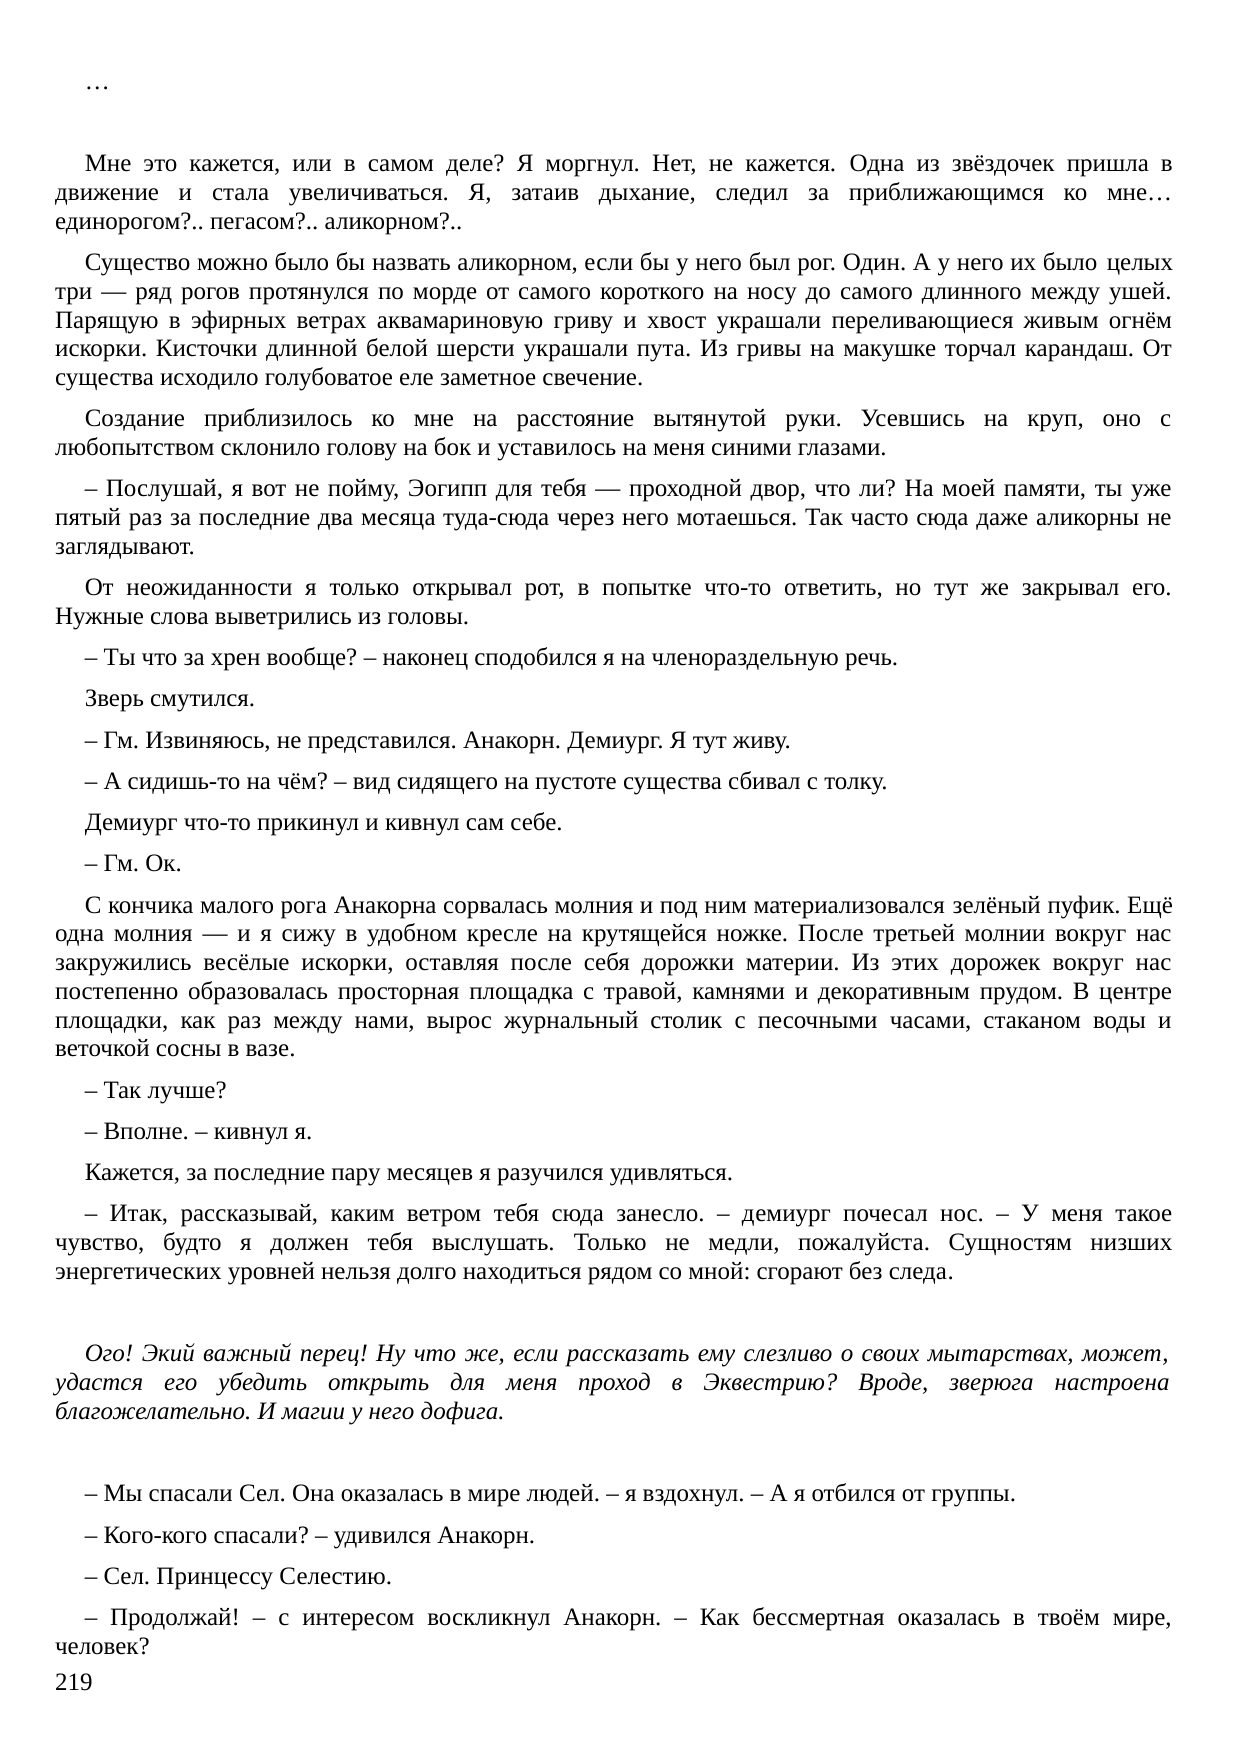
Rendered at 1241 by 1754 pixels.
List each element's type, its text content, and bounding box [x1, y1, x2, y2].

text – Так лучше? [55, 1075, 1173, 1103]
text – Вполне. – кивнул я. [55, 1116, 1173, 1145]
text Существо можно было бы назвать аликорном, если бы у него был рог. Один. А у него их было целых три — ряд рогов протянулся по морде от самого короткого на носу до самого длинного между ушей. Парящую в эфирных ветрах аквамариновую гриву и хвост украшали переливающиеся живым огнём искорки. Кисточки длинной белой шерсти украшали пута. Из гривы на макушке торчал карандаш. От существа исходило голубоватое еле заметное свечение. [55, 247, 1173, 391]
text – Кого-кого спасали? – удивился Анакорн. [55, 1520, 1173, 1548]
text – Итак, рассказывай, каким ветром тебя сюда занесло. – демиург почесал нос. – У меня такое чувство, будто я должен тебя выслушать. Только не медли, пожалуйста. Сущностям низших энергетических уровней нельзя долго находиться рядом со мной: сгорают без следа. [55, 1198, 1173, 1285]
text – Послушай, я вот не пойму, Эогипп для тебя — проходной двор, что ли? На моей памяти, ты уже пятый раз за последние два месяца туда-сюда через него мотаешься. Так часто сюда даже аликорны не заглядывают. [55, 473, 1173, 560]
text – Гм. Извиняюсь, не представился. Анакорн. Демиург. Я тут живу. [55, 725, 1173, 753]
text Ого! Экий важный перец! Ну что же, если рассказать ему слезливо о своих мытарствах, может, удастся его убедить открыть для меня проход в Эквестрию? Вроде, зверюга настроена благожелательно. И магии у него дофига. [55, 1338, 1173, 1425]
text – Сел. Принцессу Селестию. [55, 1561, 1173, 1590]
text Зверь смутился. [55, 683, 1173, 712]
text С кончика малого рога Анакорна сорвалась молния и под ним материализовался зелёный пуфик. Ещё одна молния — и я сижу в удобном кресле на крутящейся ножке. После третьей молнии вокруг нас закружились весёлые искорки, оставляя после себя дорожки материи. Из этих дорожек вокруг нас постепенно образовалась просторная площадка с травой, камнями и декоративным прудом. В центре площадки, как раз между нами, вырос журнальный столик с песочными часами, стаканом воды и веточкой сосны в вазе. [55, 890, 1173, 1062]
text … [55, 66, 1173, 95]
text – Продолжай! – с интересом воскликнул Анакорн. – Как бессмертная оказалась в твоём мире, человек? [55, 1602, 1173, 1660]
text Мне это кажется, или в самом деле? Я моргнул. Нет, не кажется. Одна из звёздочек пришла в движение и стала увеличиваться. Я, затаив дыхание, следил за приближающимся ко мне… единорогом?.. пегасом?.. аликорном?.. [55, 148, 1173, 235]
text – Мы спасали Сел. Она оказалась в мире людей. – я вздохнул. – А я отбился от группы. [55, 1478, 1173, 1507]
text Создание приблизилось ко мне на расстояние вытянутой руки. Усевшись на круп, оно с любопытством склонило голову на бок и уставилось на меня синими глазами. [55, 403, 1173, 461]
text – Ты что за хрен вообще? – наконец сподобился я на членораздельную речь. [55, 642, 1173, 671]
text Демиург что-то прикинул и кивнул сам себе. [55, 807, 1173, 836]
text – Гм. Ок. [55, 848, 1173, 877]
text От неожиданности я только открывал рот, в попытке что-то ответить, но тут же закрывал его. Нужные слова выветрились из головы. [55, 572, 1173, 630]
text – А сидишь-то на чём? – вид сидящего на пустоте существа сбивал с толку. [55, 766, 1173, 795]
text Кажется, за последние пару месяцев я разучился удивляться. [55, 1157, 1173, 1186]
